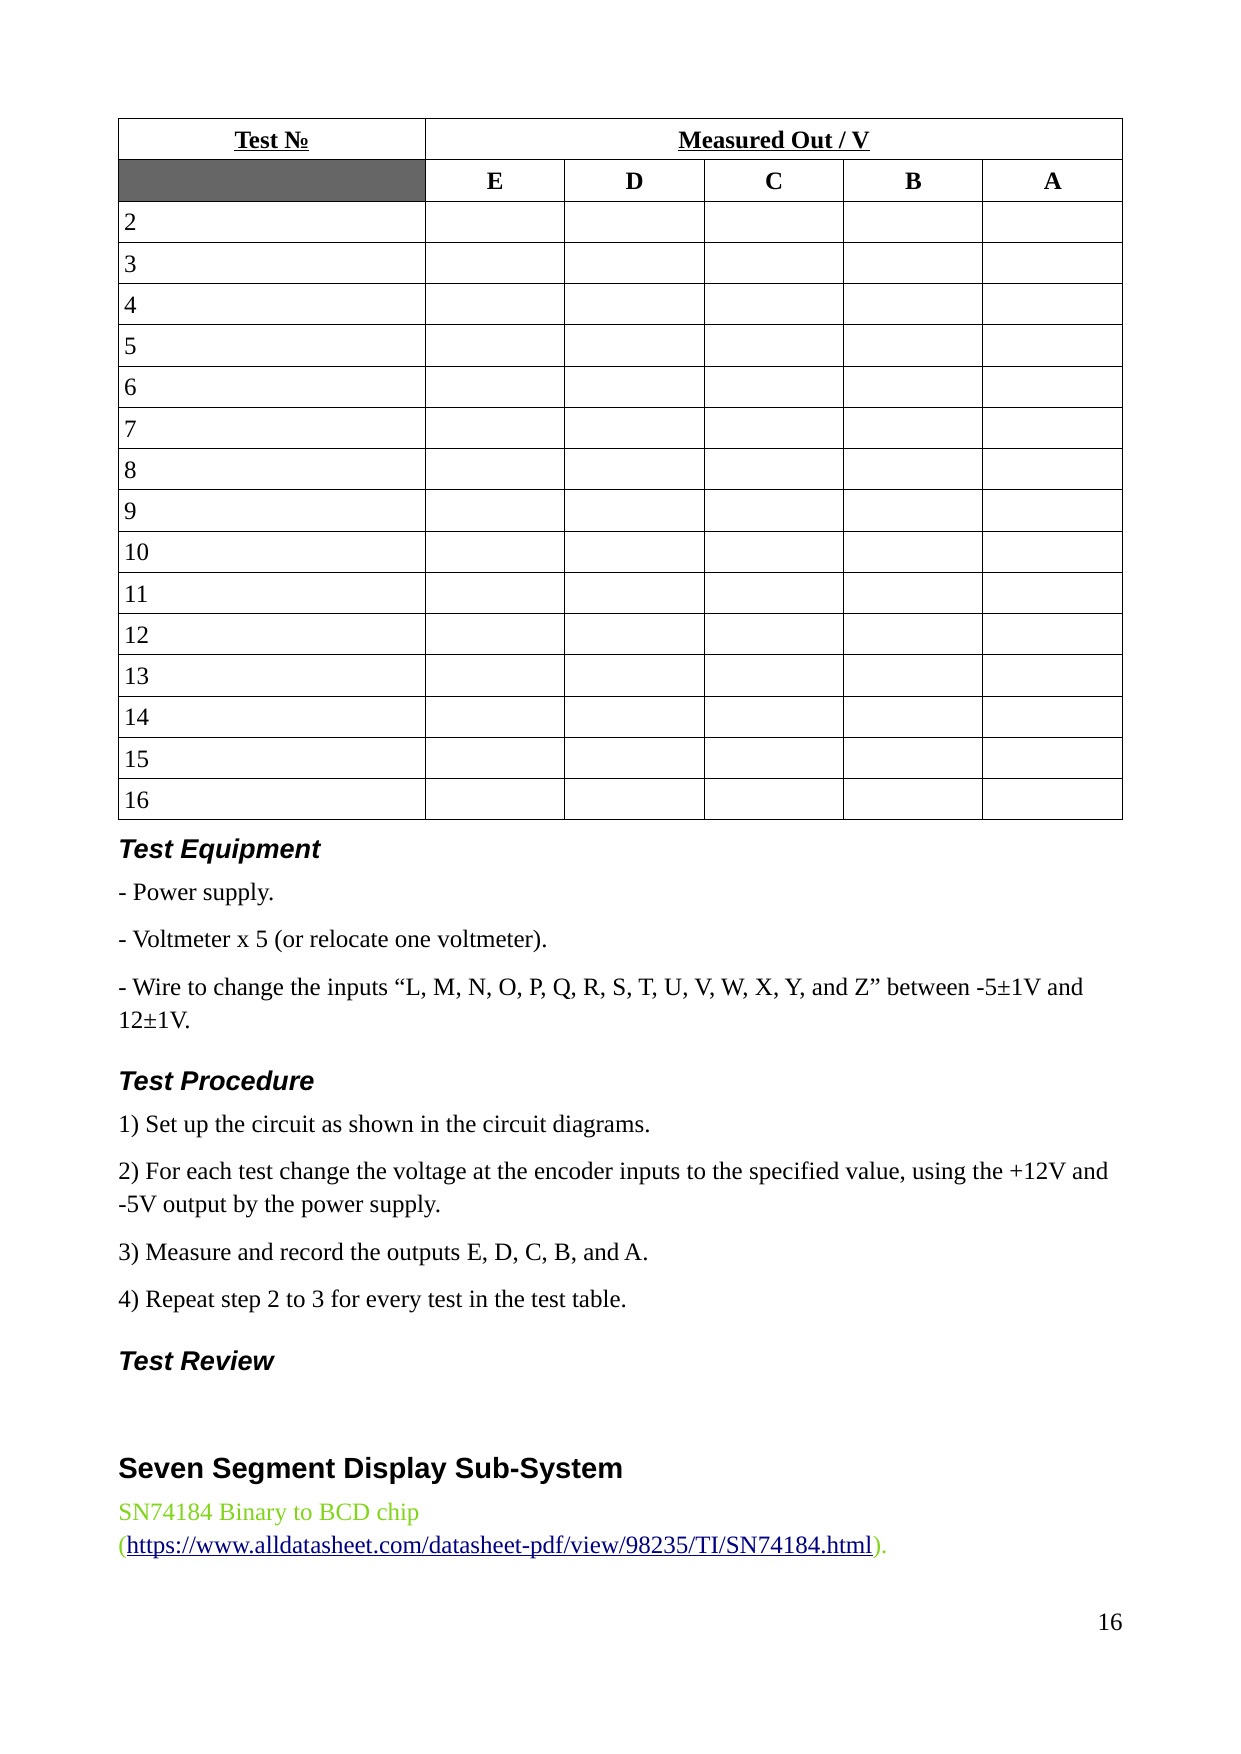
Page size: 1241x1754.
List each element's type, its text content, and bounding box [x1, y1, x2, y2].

table_cell [705, 614, 843, 654]
table_cell [705, 243, 843, 283]
table_cell [565, 408, 704, 448]
table_cell [705, 573, 843, 613]
table_cell [983, 408, 1122, 448]
table_cell [426, 325, 564, 366]
table_cell [705, 738, 843, 778]
table_cell [565, 738, 704, 778]
table_cell 13 [119, 655, 425, 696]
table_cell [565, 325, 704, 366]
table_cell 5 [119, 325, 425, 366]
text 3) Measure and record the outputs E, D, C, B, and A. [118, 1237, 1122, 1266]
table_cell [844, 325, 982, 366]
table_cell [983, 325, 1122, 366]
table_cell [844, 738, 982, 778]
table_cell 15 [119, 738, 425, 778]
table_cell [983, 573, 1122, 613]
table_cell [565, 490, 704, 531]
table_cell [844, 697, 982, 737]
table_cell [565, 243, 704, 283]
table_cell 6 [119, 367, 425, 407]
table_cell [844, 284, 982, 324]
table_cell [705, 532, 843, 572]
table_cell [705, 367, 843, 407]
table_cell [565, 697, 704, 737]
table_cell [705, 490, 843, 531]
table_cell [705, 779, 843, 819]
table_cell 10 [119, 532, 425, 572]
table_cell [983, 284, 1122, 324]
table_cell 16 [119, 779, 425, 819]
table_cell [565, 573, 704, 613]
table_cell [565, 202, 704, 242]
table_cell [983, 449, 1122, 489]
table_cell [565, 367, 704, 407]
table_cell [565, 655, 704, 696]
table_cell [426, 284, 564, 324]
table_cell [983, 655, 1122, 696]
table_cell 4 [119, 284, 425, 324]
table_cell [983, 738, 1122, 778]
table_cell 2 [119, 202, 425, 242]
table_cell 14 [119, 697, 425, 737]
subtitle Test Review [118, 1345, 1122, 1376]
table_cell [844, 449, 982, 489]
table_cell [844, 408, 982, 448]
table_cell [844, 490, 982, 531]
table_cell 12 [119, 614, 425, 654]
table_cell [705, 284, 843, 324]
table_cell [983, 697, 1122, 737]
table_cell [983, 779, 1122, 819]
table_cell [705, 449, 843, 489]
table_cell 7 [119, 408, 425, 448]
table_cell [426, 367, 564, 407]
table_cell [426, 655, 564, 696]
table_cell [844, 202, 982, 242]
text 1) Set up the circuit as shown in the circuit diagrams. [118, 1109, 1122, 1137]
table_cell [983, 243, 1122, 283]
table_cell A [983, 160, 1122, 201]
table_cell 8 [119, 449, 425, 489]
table_cell [983, 367, 1122, 407]
table_cell [565, 284, 704, 324]
subtitle Test Equipment [118, 833, 1122, 864]
text - Power supply. [118, 877, 1122, 905]
table_cell [119, 160, 425, 201]
table_cell [426, 243, 564, 283]
table_cell [426, 408, 564, 448]
table_cell [844, 573, 982, 613]
table_cell [565, 779, 704, 819]
table_cell E [426, 160, 564, 201]
table_cell [844, 367, 982, 407]
table_cell [426, 449, 564, 489]
table_cell 3 [119, 243, 425, 283]
table_cell [426, 738, 564, 778]
table_cell C [705, 160, 843, 201]
table_cell [565, 449, 704, 489]
table_cell [844, 779, 982, 819]
table_cell [983, 532, 1122, 572]
table_cell [983, 202, 1122, 242]
text 4) Repeat step 2 to 3 for every test in the test table. [118, 1284, 1122, 1313]
table_cell [426, 532, 564, 572]
table_cell [426, 202, 564, 242]
text 2) For each test change the voltage at the encoder inputs to the specified value, using the +12V and -5V output by the power supply. [118, 1156, 1122, 1218]
table_cell [983, 614, 1122, 654]
table_cell [983, 490, 1122, 531]
text - Wire to change the inputs “L, M, N, O, P, Q, R, S, T, U, V, W, X, Y, and Z” between -5±1V and 12±1V. [118, 972, 1122, 1034]
table_cell [426, 614, 564, 654]
table_cell [705, 202, 843, 242]
text SN74184 Binary to BCD chip (https://www.alldatasheet.com/datasheet-pdf/view/98235/TI/SN74184.html). [118, 1497, 1122, 1558]
table_cell [705, 655, 843, 696]
table_cell [426, 490, 564, 531]
table_cell [426, 573, 564, 613]
table_cell B [844, 160, 982, 201]
subtitle Test Procedure [118, 1065, 1122, 1096]
table_cell D [565, 160, 704, 201]
table_cell [426, 779, 564, 819]
table_cell [844, 614, 982, 654]
table_cell [844, 243, 982, 283]
table_cell 9 [119, 490, 425, 531]
table_cell [705, 697, 843, 737]
table_cell [844, 655, 982, 696]
text - Voltmeter x 5 (or relocate one voltmeter). [118, 924, 1122, 953]
table_header Test № [119, 119, 425, 159]
table_cell [426, 697, 564, 737]
table_cell [844, 532, 982, 572]
table_cell [565, 614, 704, 654]
table_cell [705, 408, 843, 448]
table_cell [705, 325, 843, 366]
table_cell [565, 532, 704, 572]
table_header Measured Out / V [426, 119, 1122, 159]
subtitle Seven Segment Display Sub-System [118, 1451, 1122, 1484]
table_cell 11 [119, 573, 425, 613]
